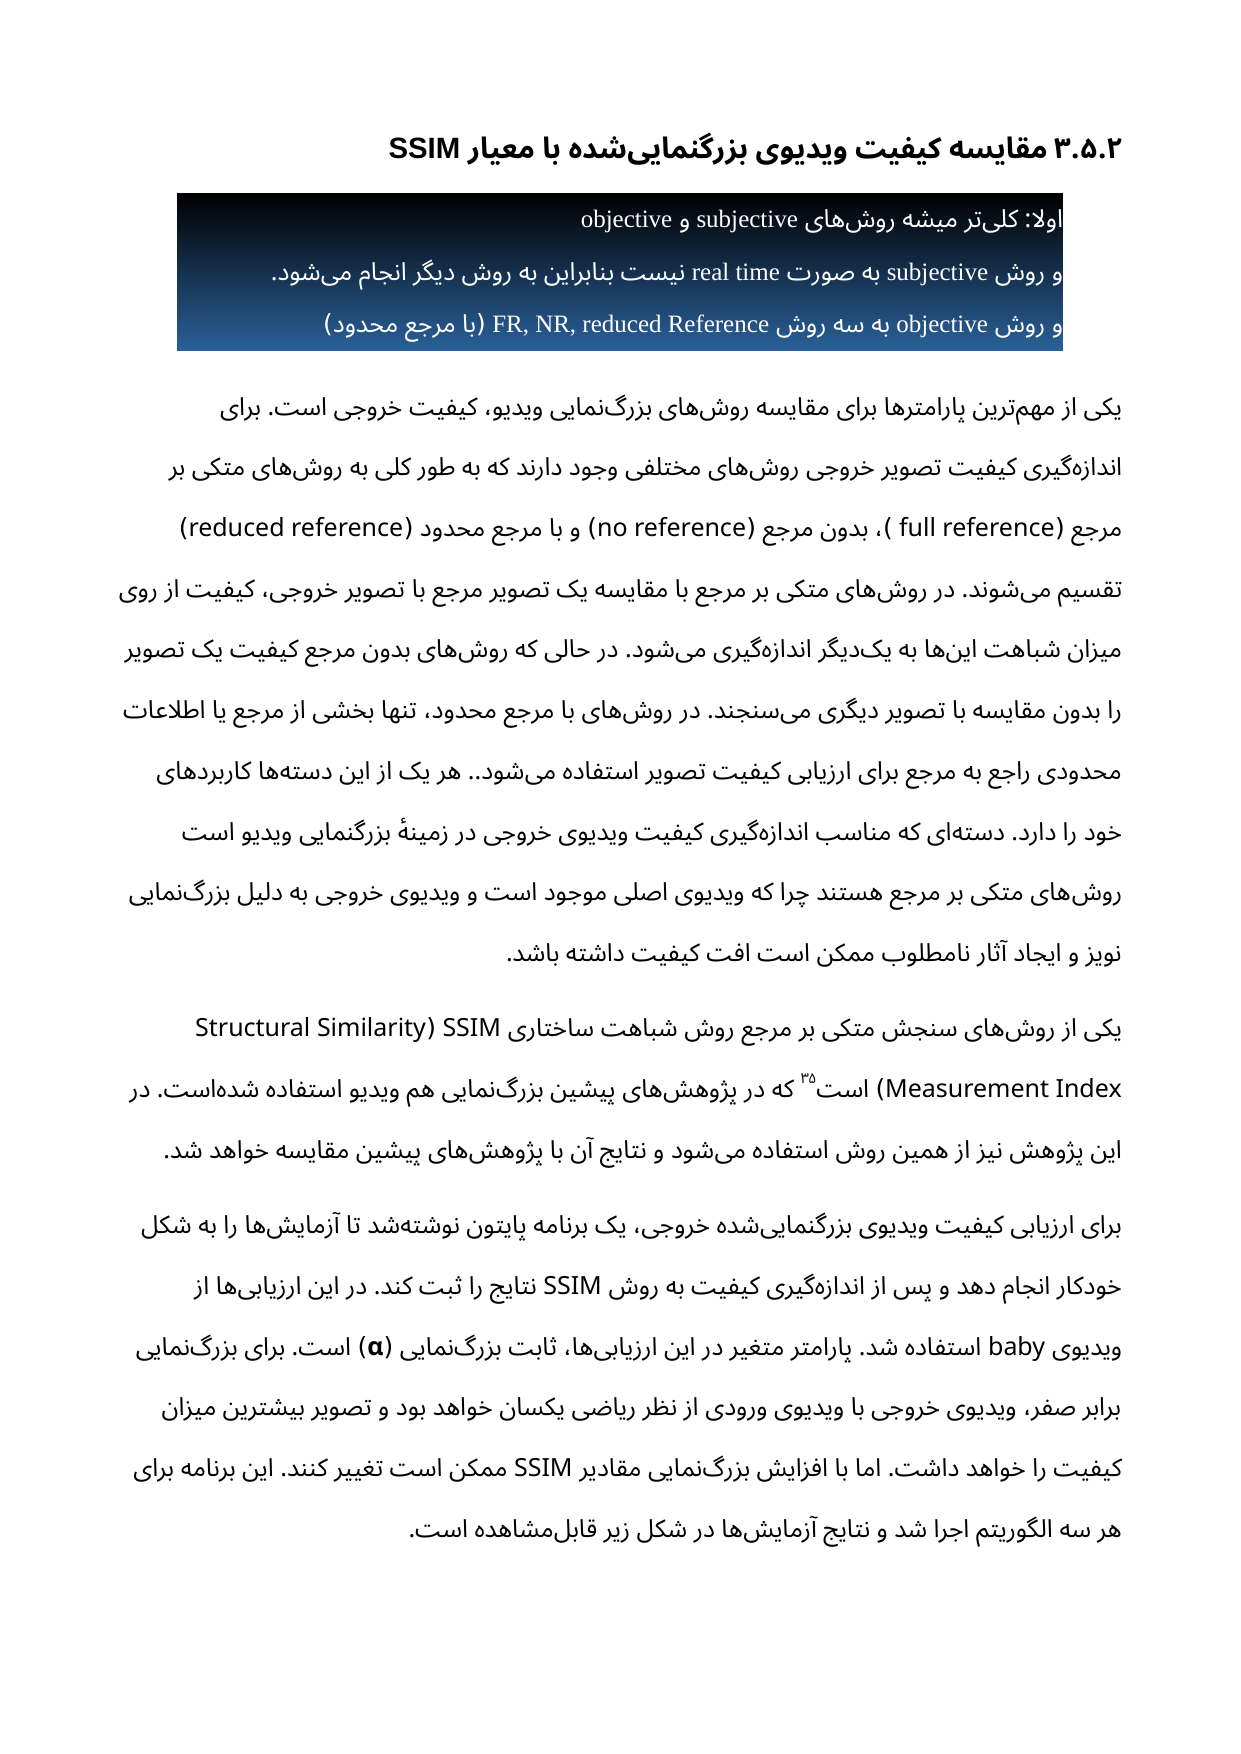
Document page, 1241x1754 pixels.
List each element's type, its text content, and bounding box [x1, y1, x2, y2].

text یکی از مهم‌ترین پارامترها برای مقایسه روش‌های بزرگ‌نمایی ویدیو، کیفیت خروجی است. برای اندازه‌گیری کیفیت تصویر خروجی روش‌های مختلفی وجود دارند که به طور کلی به روش‌های متکی بر مرجع (full reference )، بدون مرجع (no reference) و با مرجع محدود (reduced reference) تقسیم می‌شوند. در روش‌های متکی بر مرجع با مقایسه یک تصویر مرجع با تصویر خروجی، کیفیت از روی میزان شباهت این‌ها به یک‌دیگر اندازه‌گیری می‌شود. در حالی که روش‌های بدون مرجع کیفیت یک تصویر را بدون مقایسه با تصویر دیگری می‌سنجند. در روش‌های با مرجع محدود، تنها بخشی از مرجع یا اطلاعات محدودی راجع به مرجع برای ارزیابی کیفیت تصویر استفاده می‌شود.. هر یک از این دسته‌ها کاربردهای خود را دارد. دسته‌ای که مناسب اندازه‌گیری کیفیت ویدیوی خروجی در زمینهٔ بزرگنمایی ویدیو است روش‌های متکی بر مرجع هستند چرا که ویدیوی اصلی موجود است و ویدیوی خروجی به دلیل بزرگ‌نمایی نویز و ایجاد آثار نامطلوب ممکن است افت کیفیت داشته باشد. [118, 381, 1122, 980]
subtitle مقایسه کیفیت ویدیوی بزرگنمایی‌شده با معیار SSIM [118, 118, 1122, 180]
text اولا: کلی‌تر میشه روش‌های subjective و objective و روش subjective به صورت real time نیست بنابراین به روش دیگر انجام می‌شود. و روش objective به سه روش FR, NR, reduced Reference (با مرجع محدود) [177, 193, 1063, 351]
text برای ارزیابی کیفیت ویدیوی بزرگنمایی‌شده خروجی، یک برنامه پایتون نوشته‌شد تا آزمایش‌ها را به شکل خودکار انجام دهد و پس از اندازه‌گیری کیفیت به روش SSIM نتایج را ثبت کند. در این ارزیابی‌ها از ویدیوی baby استفاده شد. پارامتر متغیر در این ارزیابی‌ها، ثابت بزرگ‌نمایی (α) است. برای بزرگ‌نمایی برابر صفر، ویدیوی خروجی با ویدیوی ورودی از نظر ریاضی یکسان خواهد بود و تصویر بیشترین میزان کیفیت را خواهد داشت. اما با افزایش بزرگ‌نمایی مقادیر SSIM ممکن است تغییر کنند. این برنامه برای هر سه الگوریتم اجرا شد و نتایج آزمایش‌ها در شکل زیر قابل‌مشاهده است. [118, 1199, 1122, 1556]
text یکی از روش‌های سنجش متکی بر مرجع روش شباهت ساختاری SSIM (Structural Similarity ‏Measurement Index) است که در پژوهش‌های پیشین بزرگ‌نمایی هم ویدیو استفاده شده‌است. در این پژوهش نیز از همین روش استفاده می‌شود و نتایج آن با پژوهش‌های پیشین مقایسه خواهد شد. [118, 1002, 1122, 1177]
